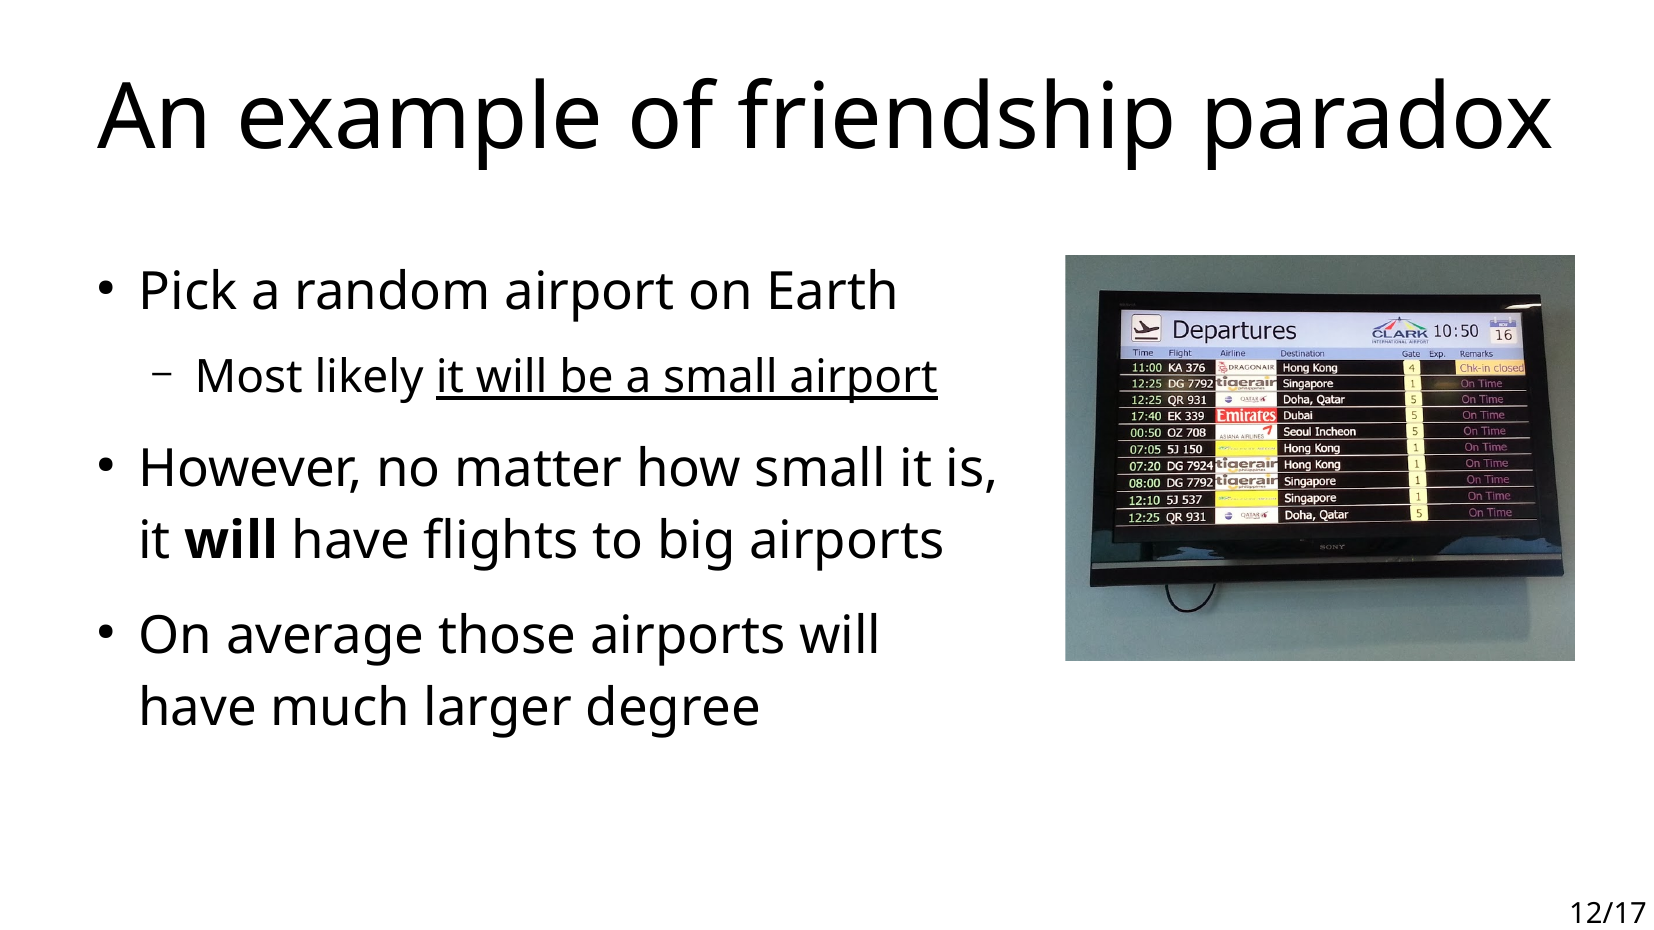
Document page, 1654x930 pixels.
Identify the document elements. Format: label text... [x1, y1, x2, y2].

title An example of friendship paradox [82, 1, 1571, 225]
picture [1065, 255, 1576, 661]
list Pick a random airport on Earth Most likely it will be a small airport However, no matter how small it is, it will have flights to big airports On average those airports will have much larger degree [82, 252, 1006, 793]
